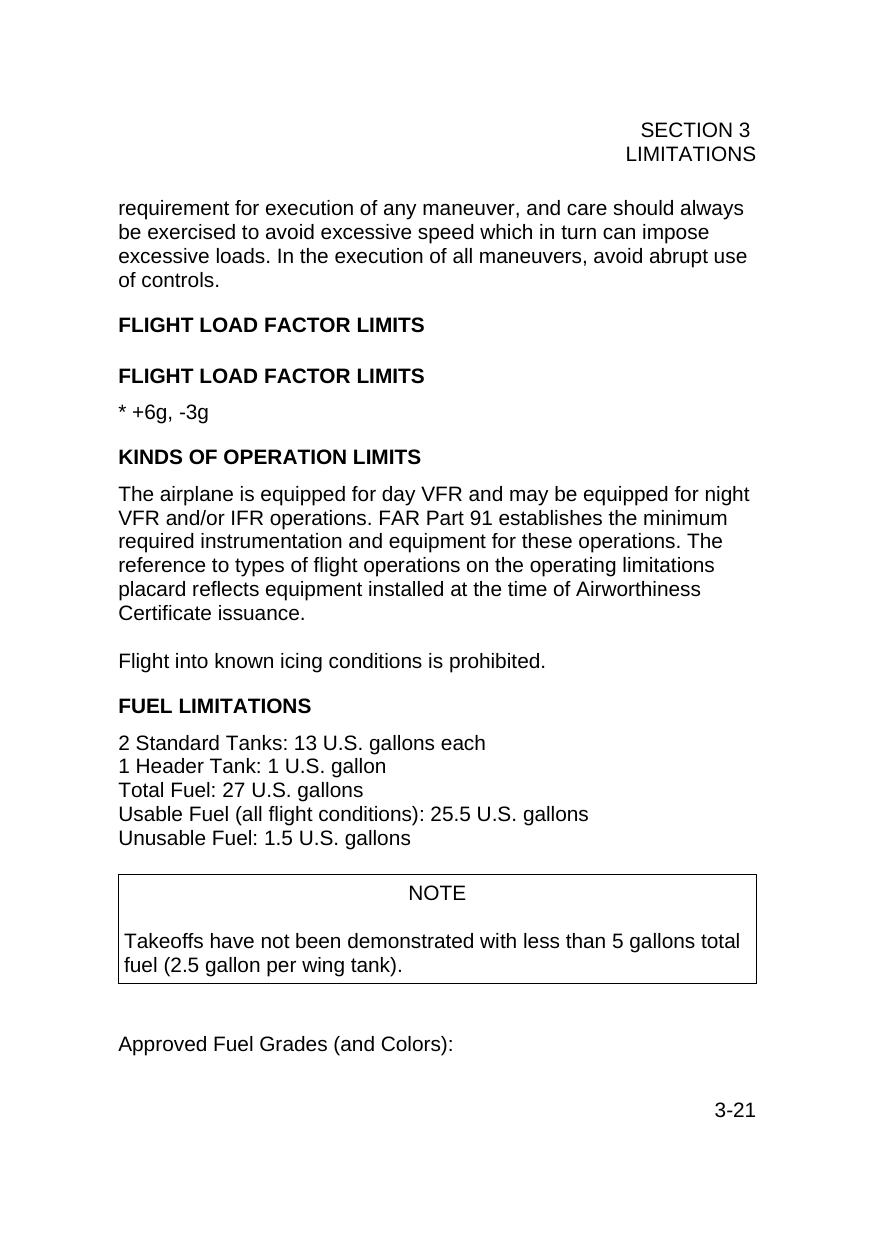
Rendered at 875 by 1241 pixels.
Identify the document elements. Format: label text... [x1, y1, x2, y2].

text Flight into known icing conditions is prohibited. [118, 649, 756, 673]
text Unusable Fuel: 1.5 U.S. gallons [118, 826, 756, 850]
subtitle FUEL LIMITATIONS [118, 694, 756, 718]
subtitle FLIGHT LOAD FACTOR LIMITS [118, 364, 756, 388]
text Total Fuel: 27 U.S. gallons [118, 778, 756, 802]
text The airplane is equipped for day VFR and may be equipped for night VFR and/or IFR operations. FAR Part 91 establishes the minimum required instrumentation and equipment for these operations. The [118, 481, 756, 553]
text reference to types of flight operations on the operating limitations placard reflects equipment installed at the time of Airworthiness Certificate issuance. [118, 553, 756, 625]
text Usable Fuel (all flight conditions): 25.5 U.S. gallons [118, 802, 756, 826]
text Approved Fuel Grades (and Colors): [118, 1031, 756, 1055]
subtitle FLIGHT LOAD FACTOR LIMITS [118, 313, 756, 337]
text 2 Standard Tanks: 13 U.S. gallons each [118, 730, 756, 754]
text * +6g, -3g [118, 400, 756, 424]
subtitle KINDS OF OPERATION LIMITS [118, 445, 756, 469]
text requirement for execution of any maneuver, and care should always be exercised to avoid excessive speed which in turn can impose excessive loads. In the execution of all maneuvers, avoid abrupt use of controls. [118, 196, 756, 292]
table_header NOTE Takeoffs have not been demonstrated with less than 5 gallons total fuel (2.5 gallon per wing tank). [119, 875, 756, 982]
text 1 Header Tank: 1 U.S. gallon [118, 754, 756, 778]
